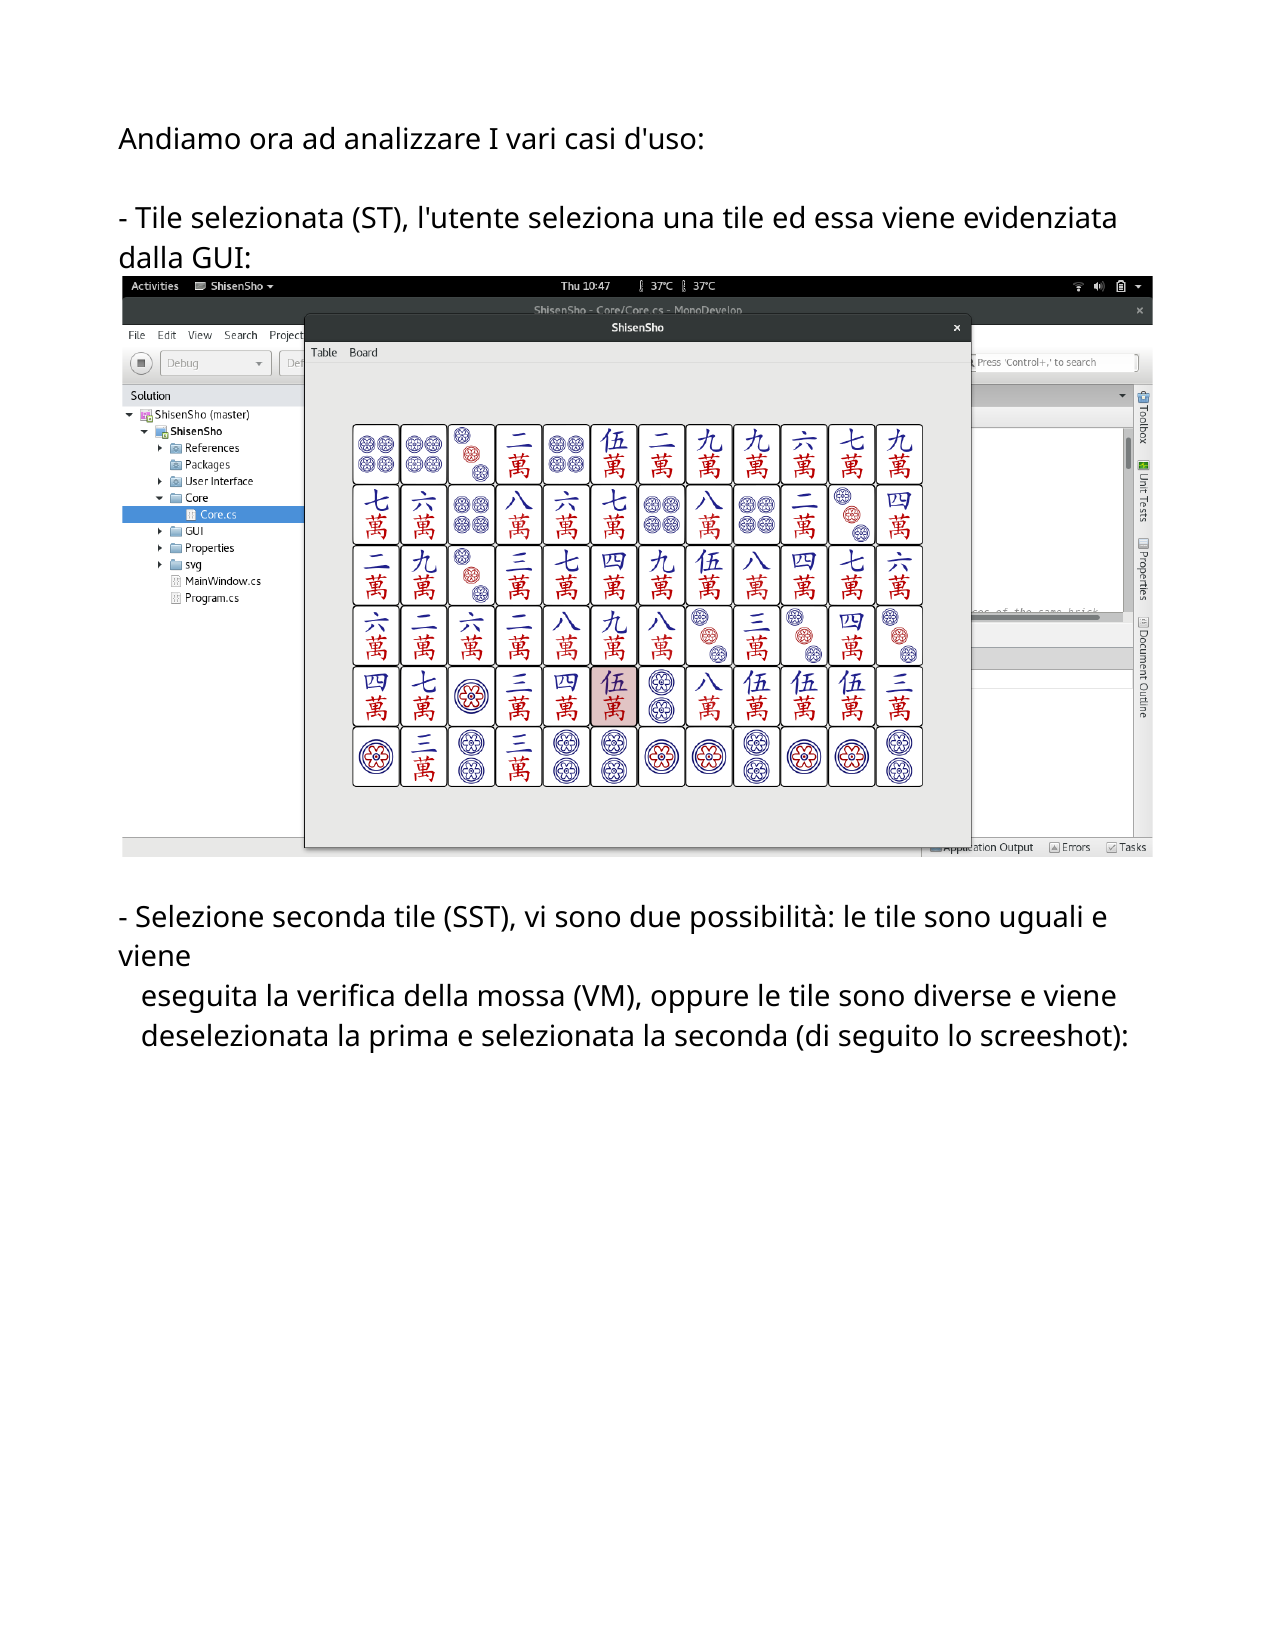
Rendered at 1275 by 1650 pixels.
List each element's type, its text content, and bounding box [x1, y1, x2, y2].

text - Tile selezionata (ST), l'utente seleziona una tile ed essa viene evidenziata dalla GUI: [118, 197, 1157, 277]
text Andiamo ora ad analizzare I vari casi d'uso: [118, 118, 1157, 158]
text - Selezione seconda tile (SST), vi sono due possibilità: le tile sono uguali e viene [118, 896, 1157, 975]
text eseguita la verifica della mossa (VM), oppure le tile sono diverse e viene [118, 975, 1157, 1015]
picture [122, 276, 1153, 857]
text deselezionata la prima e selezionata la seconda (di seguito lo screeshot): [118, 1015, 1157, 1054]
